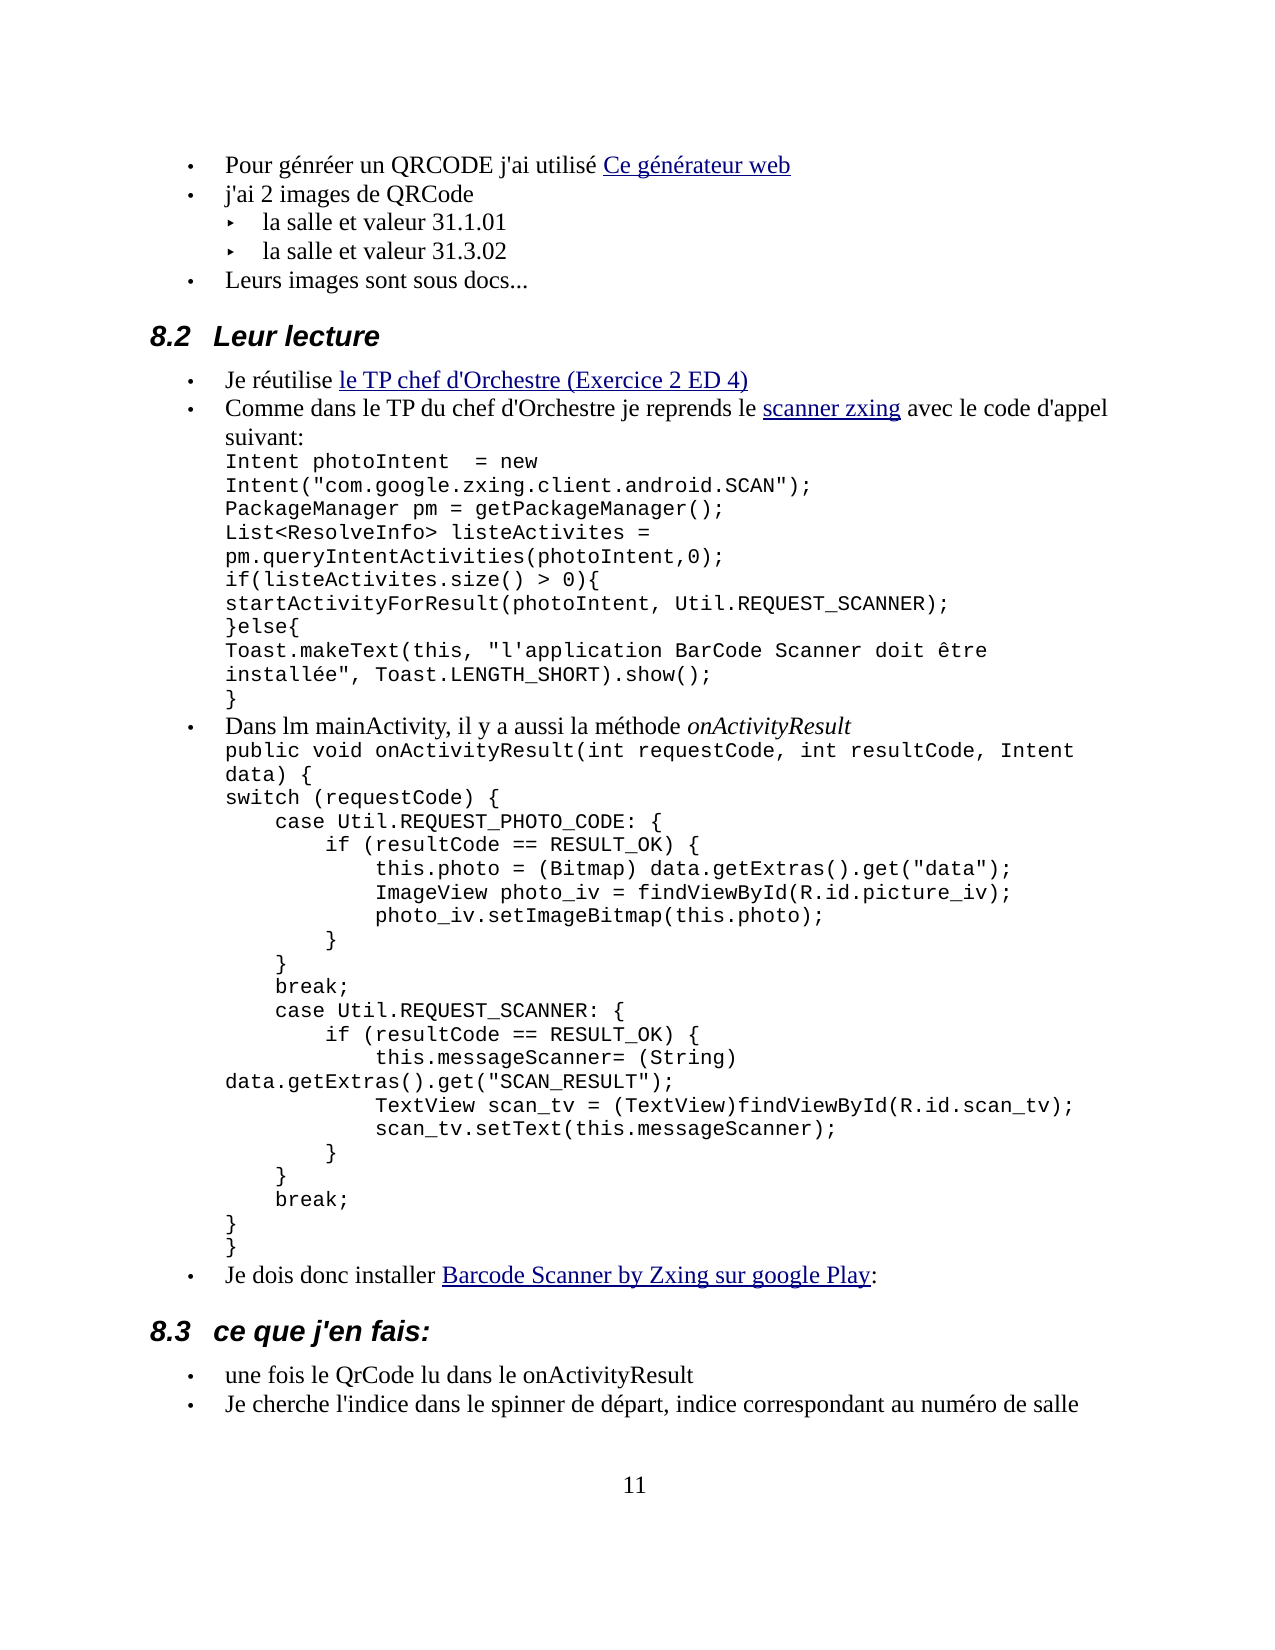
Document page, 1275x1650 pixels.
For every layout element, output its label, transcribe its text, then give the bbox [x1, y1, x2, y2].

list } [187, 1166, 1125, 1189]
list Leurs images sont sous docs... [187, 265, 1125, 294]
list } [187, 1213, 1125, 1236]
list Intent photoIntent = new Intent("com.google.zxing.client.android.SCAN"); [187, 451, 1125, 498]
list List<ResolveInfo> listeActivites = pm.queryIntentActivities(photoIntent,0); [187, 522, 1125, 569]
list Je réutilise le TP chef d'Orchestre (Exercice 2 ED 4) [187, 365, 1125, 393]
list PackageManager pm = getPackageManager(); [187, 498, 1125, 522]
list } [187, 687, 1125, 711]
subtitle Leur lecture [150, 319, 1125, 352]
list Pour génréer un QRCODE j'ai utilisé Ce générateur web [187, 150, 1125, 179]
list } [187, 1142, 1125, 1166]
list break; [187, 1189, 1125, 1213]
list } [187, 953, 1125, 976]
list Je cherche l'indice dans le spinner de départ, indice correspondant au numéro de salle [187, 1389, 1125, 1417]
list une fois le QrCode lu dans le onActivityResult [187, 1360, 1125, 1389]
list if(listeActivites.size() > 0){ [187, 569, 1125, 593]
list Comme dans le TP du chef d'Orchestre je reprends le scanner zxing avec le code d'appel suivant: [187, 393, 1125, 451]
list la salle et valeur 31.1.01 [225, 207, 1125, 236]
list public void onActivityResult(int requestCode, int resultCode, Intent data) { [187, 740, 1125, 787]
list }else{ [187, 617, 1125, 640]
list case Util.REQUEST_SCANNER: { [187, 1000, 1125, 1024]
list la salle et valeur 31.3.02 [225, 236, 1125, 265]
list this.messageScanner= (String) data.getExtras().get("SCAN_RESULT"); [187, 1047, 1125, 1094]
list photo_iv.setImageBitmap(this.photo); [187, 905, 1125, 929]
list } [187, 929, 1125, 953]
list Je dois donc installer Barcode Scanner by Zxing sur google Play: [187, 1260, 1125, 1289]
list TextView scan_tv = (TextView)findViewById(R.id.scan_tv); [187, 1094, 1125, 1118]
list Toast.makeText(this, "l'application BarCode Scanner doit être installée", Toast.LENGTH_SHORT).show(); [187, 640, 1125, 687]
list scan_tv.setText(this.messageScanner); [187, 1118, 1125, 1142]
list case Util.REQUEST_PHOTO_CODE: { [187, 811, 1125, 834]
list startActivityForResult(photoIntent, Util.REQUEST_SCANNER); [187, 593, 1125, 617]
list this.photo = (Bitmap) data.getExtras().get("data"); [187, 858, 1125, 882]
list switch (requestCode) { [187, 787, 1125, 811]
subtitle ce que j'en fais: [150, 1314, 1125, 1347]
list Dans lm mainActivity, il y a aussi la méthode onActivityResult [187, 711, 1125, 740]
list if (resultCode == RESULT_OK) { [187, 1024, 1125, 1047]
list break; [187, 976, 1125, 1000]
list ImageView photo_iv = findViewById(R.id.picture_iv); [187, 882, 1125, 905]
list } [187, 1236, 1125, 1260]
list if (resultCode == RESULT_OK) { [187, 834, 1125, 858]
list j'ai 2 images de QRCode [187, 179, 1125, 207]
